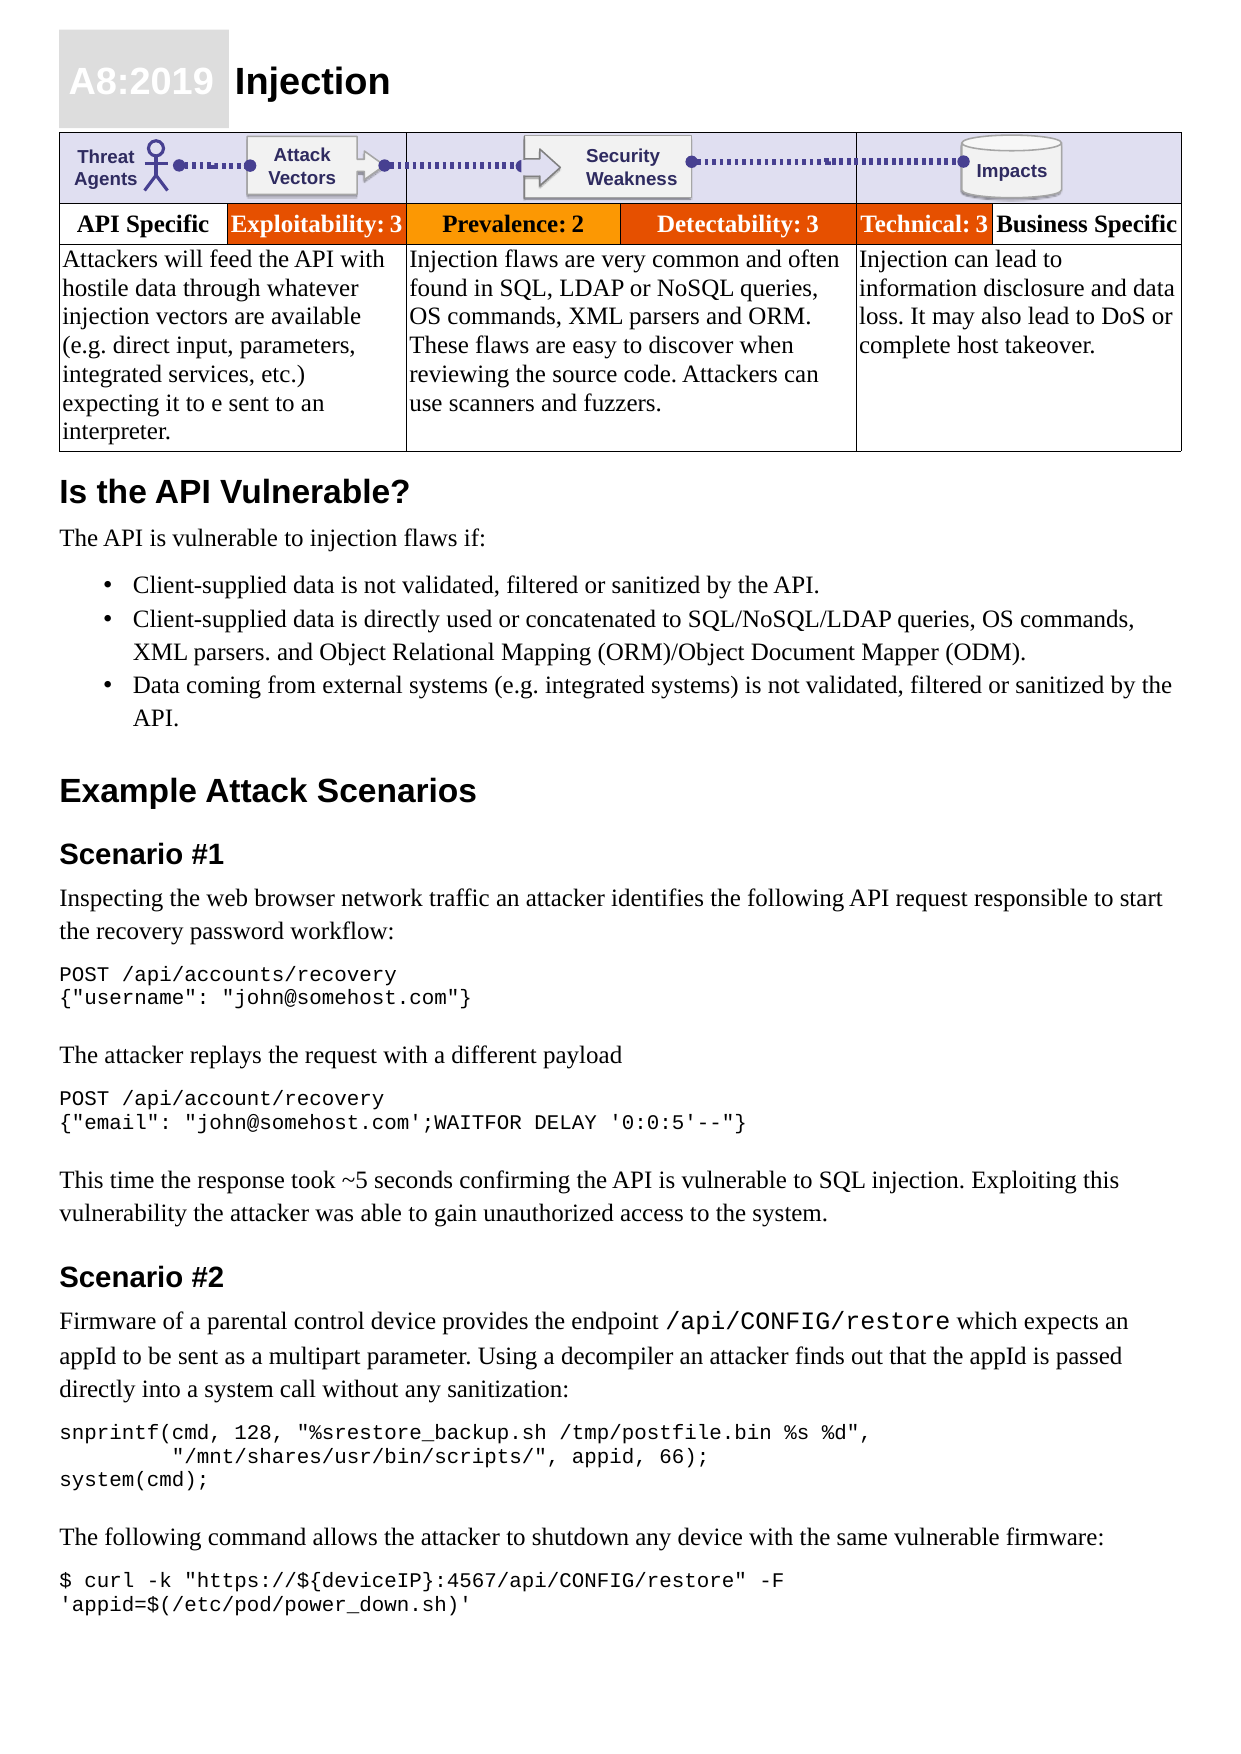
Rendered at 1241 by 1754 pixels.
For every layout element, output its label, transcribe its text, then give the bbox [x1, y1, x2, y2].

table_cell API Specific [60, 204, 227, 244]
table_cell Injection flaws are very common and often found in SQL, LDAP or NoSQL queries, OS commands, XML parsers and ORM. These flaws are easy to discover when reviewing the source code. Attackers can use scanners and fuzzers. [407, 245, 856, 451]
text Inspecting the web browser network traffic an attacker identifies the following API request responsible to start the recovery password workflow: [59, 883, 1181, 945]
table_cell Prevalence: 2 [407, 204, 620, 244]
text {"username": "john@somehost.com"} [59, 987, 1181, 1011]
table_cell Business Specific [993, 204, 1181, 244]
table_cell Technical: 3 [857, 204, 992, 244]
text The following command allows the attacker to shutdown any device with the same vulnerable firmware: [59, 1522, 1181, 1551]
table_header [857, 133, 992, 203]
list Client-supplied data is directly used or concatenated to SQL/NoSQL/LDAP queries, OS commands, XML parsers. and Object Relational Mapping (ORM)/Object Document Mapper (ODM). [103, 604, 1181, 665]
subtitle Example Attack Scenarios [59, 771, 1181, 810]
table_cell Injection can lead to information disclosure and data loss. It may also lead to DoS or complete host takeover. [857, 245, 1181, 451]
subtitle Scenario #2 [59, 1260, 1181, 1294]
text $ curl -k "https://${deviceIP}:4567/api/CONFIG/restore" -F 'appid=$(/etc/pod/power_down.sh)' [59, 1570, 1181, 1617]
table_header [620, 133, 856, 203]
text POST /api/account/recovery [59, 1088, 1181, 1112]
list Client-supplied data is not validated, filtered or sanitized by the API. [103, 571, 1181, 599]
text This time the response took ~5 seconds confirming the API is vulnerable to SQL injection. Exploiting this vulnerability the attacker was able to gain unauthorized access to the system. [59, 1165, 1181, 1227]
table_header [992, 133, 1181, 203]
text Firmware of a parental control device provides the endpoint /api/CONFIG/restore which expects an appId to be sent as a multipart parameter. Using a decompiler an attacker finds out that the appId is passed directly into a system call without any sanitization: [59, 1306, 1181, 1403]
table_cell Detectability: 3 [621, 204, 856, 244]
list Data coming from external systems (e.g. integrated systems) is not validated, filtered or sanitized by the API. [103, 670, 1181, 731]
text The API is vulnerable to injection flaws if: [59, 523, 1181, 552]
text POST /api/accounts/recovery [59, 964, 1181, 987]
table_header [407, 133, 620, 203]
text system(cmd); [59, 1469, 1181, 1493]
text "/mnt/shares/usr/bin/scripts/", appid, 66); [59, 1446, 1181, 1469]
table_header [227, 133, 406, 203]
text {"email": "john@somehost.com';WAITFOR DELAY '0:0:5'--"} [59, 1112, 1181, 1135]
subtitle Is the API Vulnerable? [59, 472, 1181, 511]
text The attacker replays the request with a different payload [59, 1041, 1181, 1069]
table_cell Exploitability: 3 [228, 204, 406, 244]
table_cell Attackers will feed the API with hostile data through whatever injection vectors are available (e.g. direct input, parameters, integrated services, etc.) expecting it to e sent to an interpreter. [60, 245, 406, 451]
subtitle Scenario #1 [59, 837, 1181, 871]
table_header [60, 133, 227, 203]
text snprintf(cmd, 128, "%srestore_backup.sh /tmp/postfile.bin %s %d", [59, 1422, 1181, 1446]
